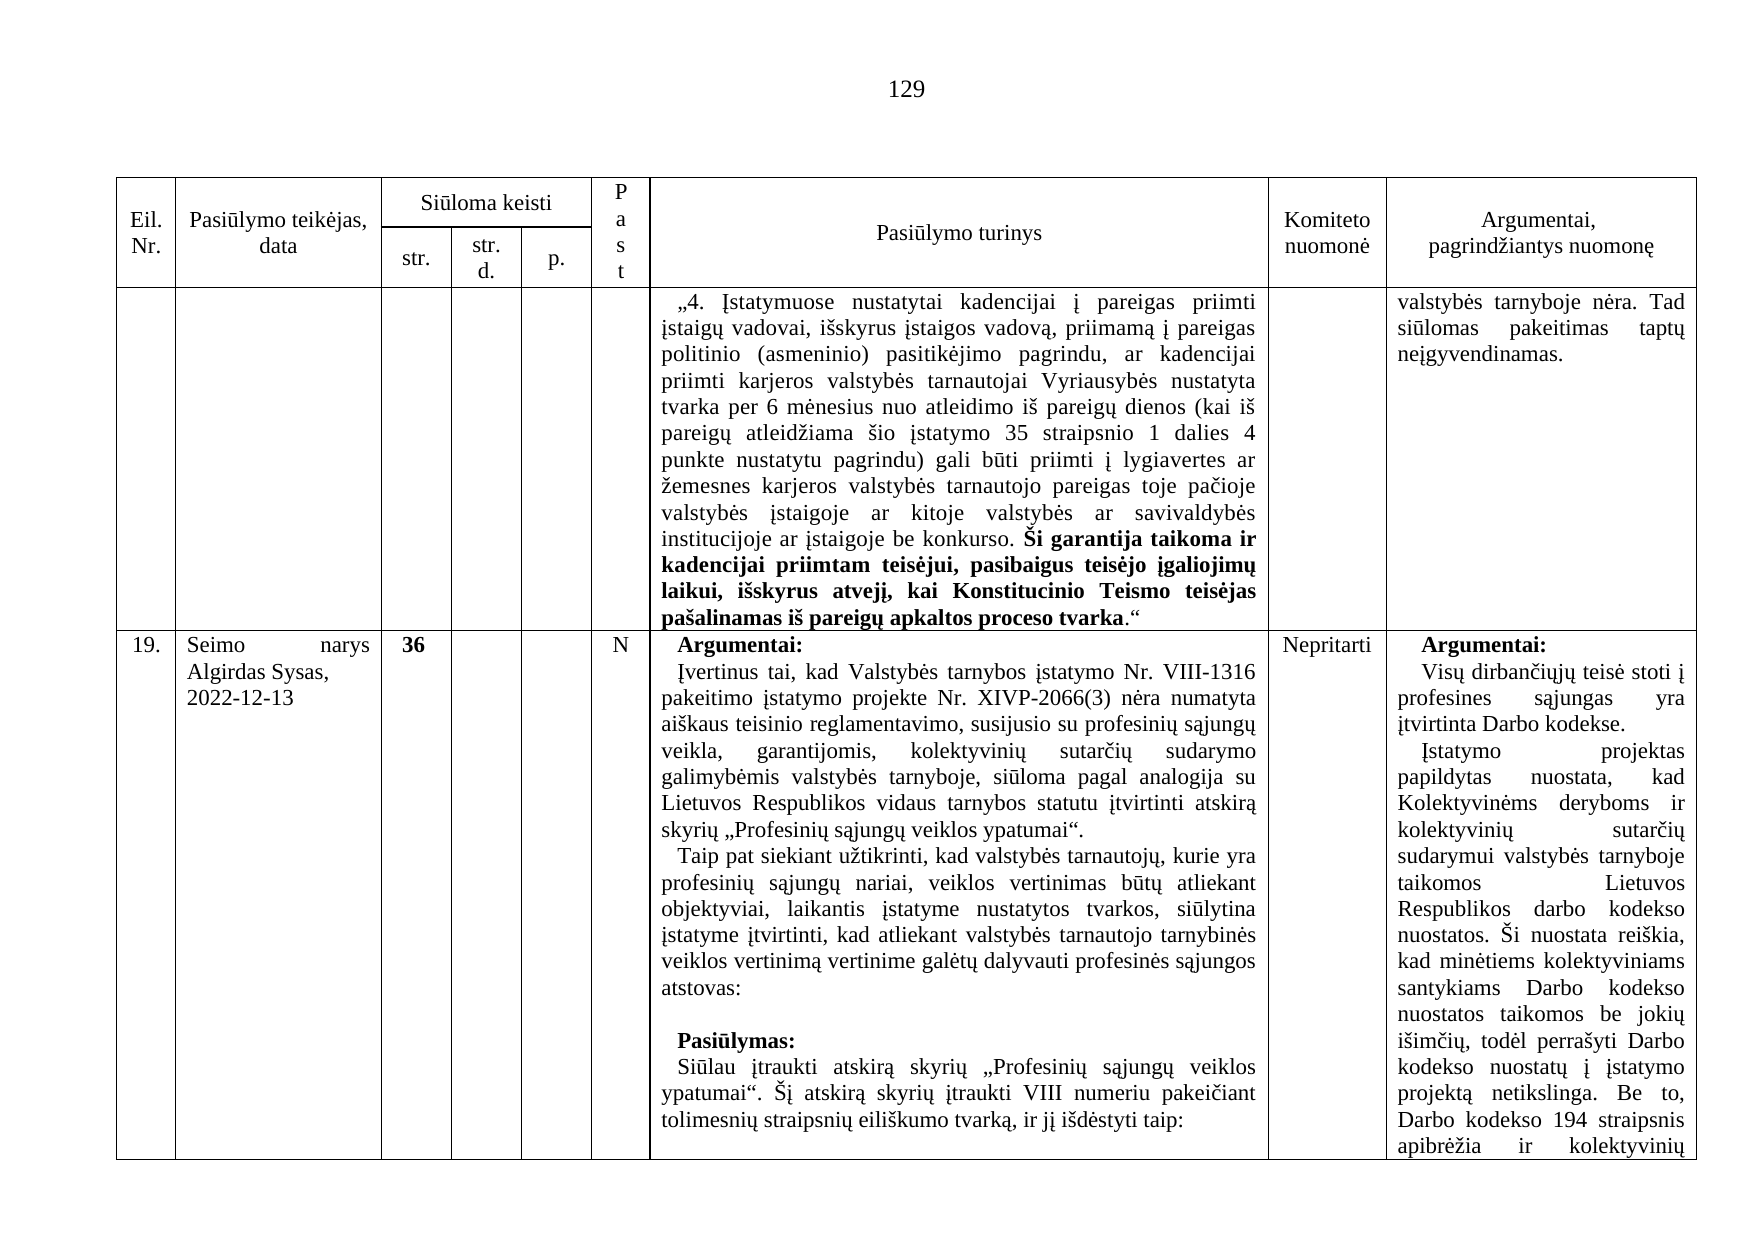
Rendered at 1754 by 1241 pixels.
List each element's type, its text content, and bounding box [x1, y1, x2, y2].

table_cell 19. [117, 631, 175, 1158]
table_cell [117, 288, 175, 630]
table_cell Nepritarti [1269, 631, 1386, 1158]
table_cell [1269, 288, 1386, 630]
table_cell [176, 288, 381, 630]
table_header Siūloma keisti [382, 178, 591, 226]
table_header Pasiūlymo teikėjas, data [176, 178, 381, 287]
table_cell Seimo narys Algirdas Sysas, 2022-12-13 [176, 631, 381, 1158]
table_cell [522, 631, 591, 1158]
table_cell Argumentai: Įvertinus tai, kad Valstybės tarnybos įstatymo Nr. VIII-1316 pakeitimo įstatymo projekte Nr. XIVP-2066(3) nėra numatyta aiškaus teisinio reglamentavimo, susijusio su profesinių sąjungų veikla, garantijomis, kolektyvinių sutarčių sudarymo galimybėmis valstybės tarnyboje, siūloma pagal analogija su Lietuvos Respublikos vidaus tarnybos statutu įtvirtinti atskirą skyrių „Profesinių sąjungų veiklos ypatumai“. Taip pat siekiant užtikrinti, kad valstybės tarnautojų, kurie yra profesinių sąjungų nariai, veiklos vertinimas būtų atliekant objektyviai, laikantis įstatyme nustatytos tvarkos, siūlytina įstatyme įtvirtinti, kad atliekant valstybės tarnautojo tarnybinės veiklos vertinimą vertinime galėtų dalyvauti profesinės sąjungos atstovas: Pasiūlymas: Siūlau įtraukti atskirą skyrių „Profesinių sąjungų veiklos ypatumai“. Šį atskirą skyrių įtraukti VIII numeriu pakeičiant tolimesnių straipsnių eiliškumo tvarką, ir jį išdėstyti taip: [651, 631, 1268, 1158]
table_cell p. [522, 228, 591, 287]
table_cell [592, 288, 649, 630]
table_cell [522, 288, 591, 630]
table_header Argumentai, pagrindžiantys nuomonę [1387, 178, 1696, 287]
table_cell 36 [382, 631, 451, 1158]
table_header Pastabos [592, 178, 649, 287]
table_cell Argumentai: Visų dirbančiųjų teisė stoti į profesines sąjungas yra įtvirtinta Darbo kodekse. Įstatymo projektas papildytas nuostata, kad Kolektyvinėms deryboms ir kolektyvinių sutarčių sudarymui valstybės tarnyboje taikomos Lietuvos Respublikos darbo kodekso nuostatos. Ši nuostata reiškia, kad minėtiems kolektyviniams santykiams Darbo kodekso nuostatos taikomos be jokių išimčių, todėl perrašyti Darbo kodekso nuostatų į įstatymo projektą netikslinga. Be to, Darbo kodekso 194 straipsnis apibrėžia ir kolektyvinių [1387, 631, 1696, 1158]
table_cell [452, 631, 521, 1158]
table_cell str. [382, 228, 451, 287]
table_header Pasiūlymo turinys [651, 178, 1268, 287]
table_cell [382, 288, 451, 630]
table_cell N [592, 631, 649, 1158]
table_cell [452, 288, 521, 630]
table_cell valstybės tarnyboje nėra. Tad siūlomas pakeitimas taptų neįgyvendinamas. [1387, 288, 1696, 630]
table_cell str. d. [452, 228, 521, 287]
table_header Eil. Nr. [117, 178, 175, 287]
table_header Komiteto nuomonė [1269, 178, 1386, 287]
